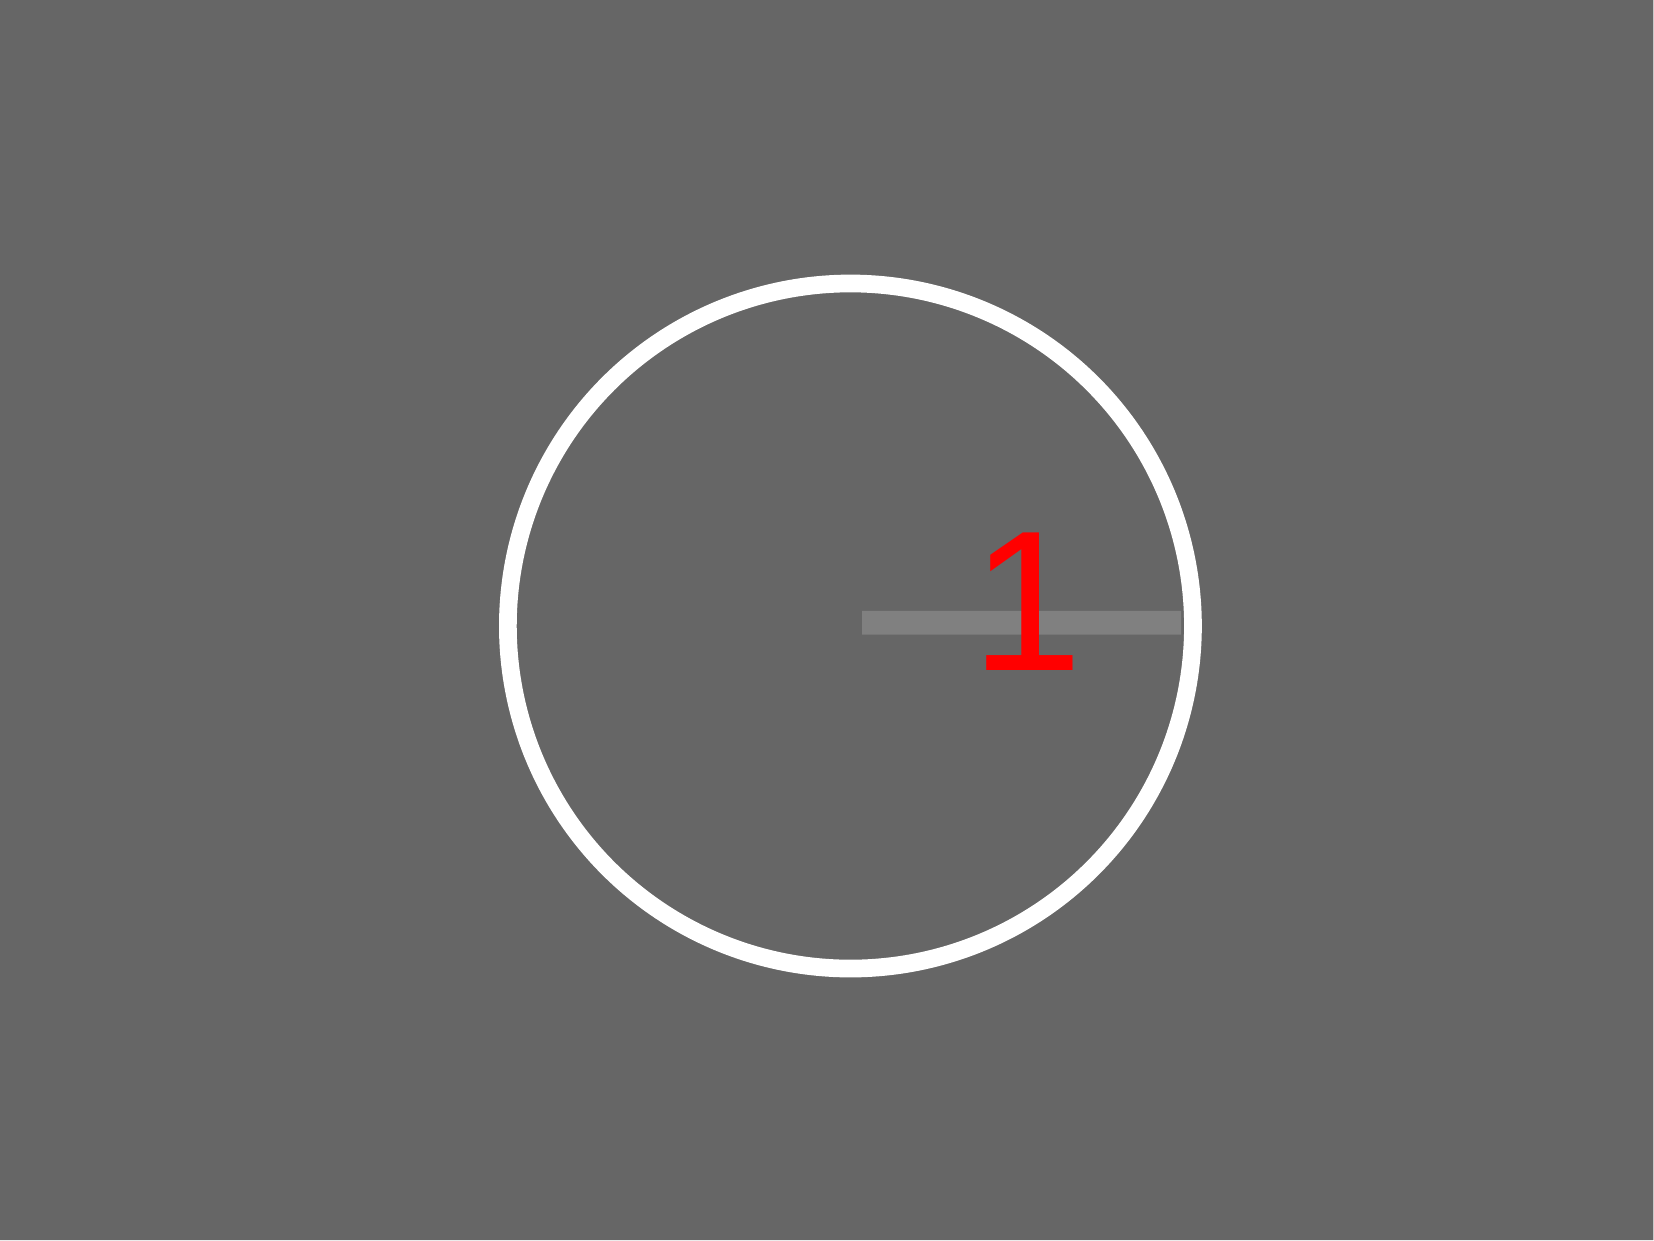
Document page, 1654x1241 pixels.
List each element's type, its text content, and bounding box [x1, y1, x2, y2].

text_box 1 [956, 482, 1098, 721]
text_box [0, 0, 1654, 1241]
